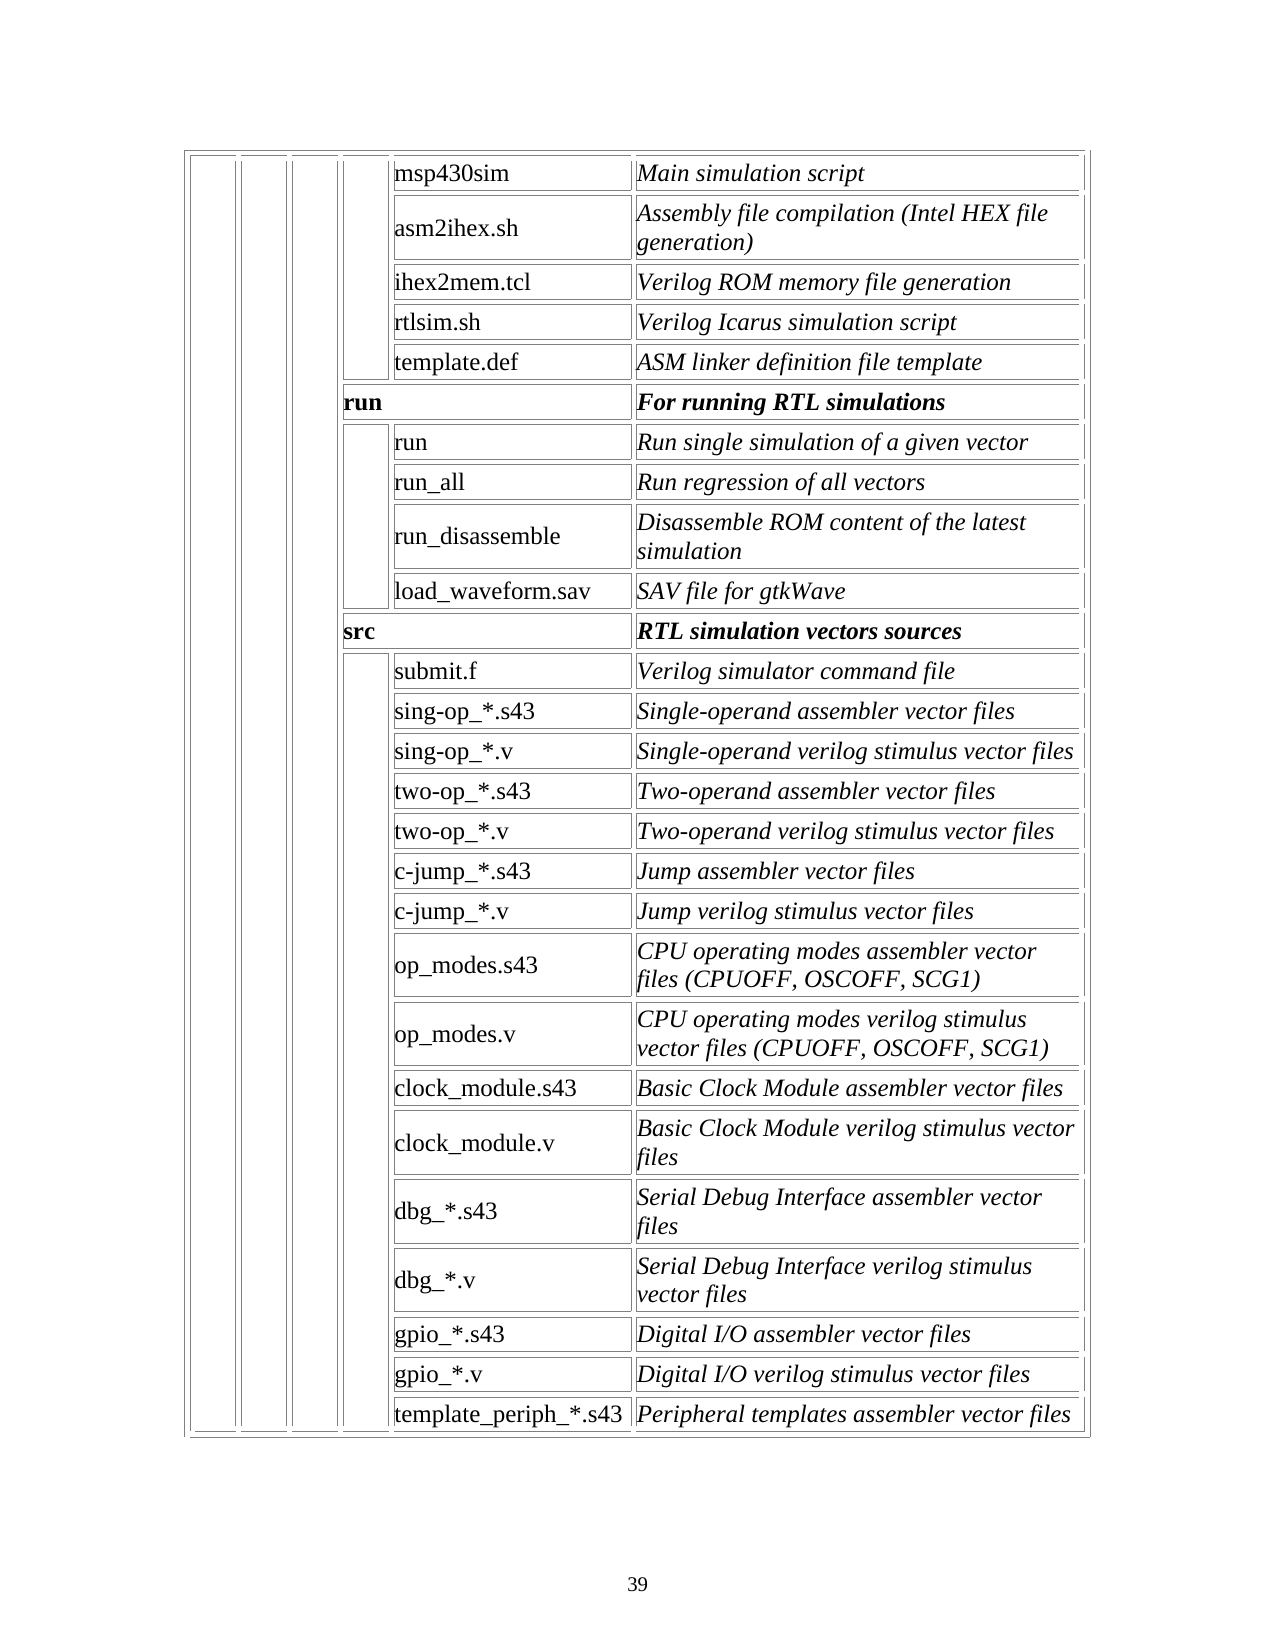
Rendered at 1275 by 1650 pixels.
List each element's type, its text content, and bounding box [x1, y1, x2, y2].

table_cell load_waveform.sav [391, 568, 634, 607]
table_cell op_modes.v [391, 996, 634, 1065]
table_cell abcd [340, 419, 391, 607]
table_cell sing-op_*.s43 [391, 688, 634, 727]
table_cell run_disassemble [391, 499, 634, 567]
table_cell Disassemble ROM content of the latest simulation [634, 499, 1087, 567]
table_cell two-op_*.v [391, 808, 634, 847]
table_cell d [289, 151, 340, 1431]
table_cell ASM linker definition file template [634, 339, 1087, 379]
table_cell run [391, 419, 634, 459]
table_cell Run single simulation of a given vector [634, 419, 1087, 459]
table_cell CPU operating modes assembler vector files (CPUOFF, OSCOFF, SCG1) [634, 928, 1087, 996]
table_cell c-jump_*.s43 [391, 848, 634, 887]
table_cell Single-operand verilog stimulus vector files [634, 728, 1087, 767]
table_cell Verilog ROM memory file generation [634, 259, 1087, 299]
table_cell src [340, 608, 634, 647]
table_cell Two-operand assembler vector files [634, 768, 1087, 807]
table_cell For running RTL simulations [634, 379, 1087, 419]
table_cell Jump verilog stimulus vector files [634, 888, 1087, 927]
table_cell Basic Clock Module verilog stimulus vector files [634, 1105, 1087, 1174]
table_cell gpio_*.s43 [391, 1311, 634, 1351]
table_cell Main simulation script [634, 150, 1087, 190]
table_cell dbg_*.v [391, 1243, 634, 1311]
table_cell Serial Debug Interface verilog stimulus vector files [634, 1243, 1087, 1311]
table_cell rtlsim.sh [391, 299, 634, 339]
table_cell Two-operand verilog stimulus vector files [634, 808, 1087, 847]
table_cell Single-operand assembler vector files [634, 688, 1087, 727]
table_cell c-jump_*.v [391, 888, 634, 927]
table_cell Basic Clock Module assembler vector files [634, 1065, 1087, 1105]
table_cell Digital I/O verilog stimulus vector files [634, 1351, 1087, 1391]
table_cell Run regression of all vectors [634, 459, 1087, 499]
table_cell Digital I/O assembler vector files [634, 1311, 1087, 1351]
table_cell run [340, 379, 634, 419]
table_cell Verilog Icarus simulation script [634, 299, 1087, 339]
table_cell Serial Debug Interface assembler vector files [634, 1174, 1087, 1242]
table_cell Assembly file compilation (Intel HEX file generation) [634, 190, 1087, 259]
table_cell Jump assembler vector files [634, 848, 1087, 887]
table_cell sing-op_*.v [391, 728, 634, 767]
table_cell gpio_*.v [391, 1351, 634, 1391]
table_cell ihex2mem.tcl [391, 259, 634, 299]
table_cell SAV file for gtkWave [634, 568, 1087, 607]
table_cell clock_module.s43 [391, 1065, 634, 1105]
table_cell op_modes.s43 [391, 928, 634, 996]
table_cell template.def [391, 339, 634, 379]
table_cell [187, 151, 238, 1431]
table_cell clock_module.v [391, 1105, 634, 1174]
table_cell Peripheral templates assembler vector files [634, 1391, 1087, 1431]
table_cell CPU operating modes verilog stimulus vector files (CPUOFF, OSCOFF, SCG1) [634, 996, 1087, 1065]
table_cell asm2ihex.sh [391, 190, 634, 259]
table_cell dbg_*.s43 [391, 1174, 634, 1242]
table_cell two-op_*.s43 [391, 768, 634, 807]
table_cell submit.f [391, 648, 634, 687]
table_cell abcd [340, 648, 391, 1431]
table_cell [238, 151, 289, 1431]
table_cell abcd [340, 151, 391, 379]
table_cell msp430sim [391, 151, 634, 190]
table_cell RTL simulation vectors sources [634, 608, 1087, 647]
table_cell run_all [391, 459, 634, 499]
table_cell Verilog simulator command file [634, 648, 1087, 687]
table_cell template_periph_*.s43 [391, 1391, 634, 1431]
